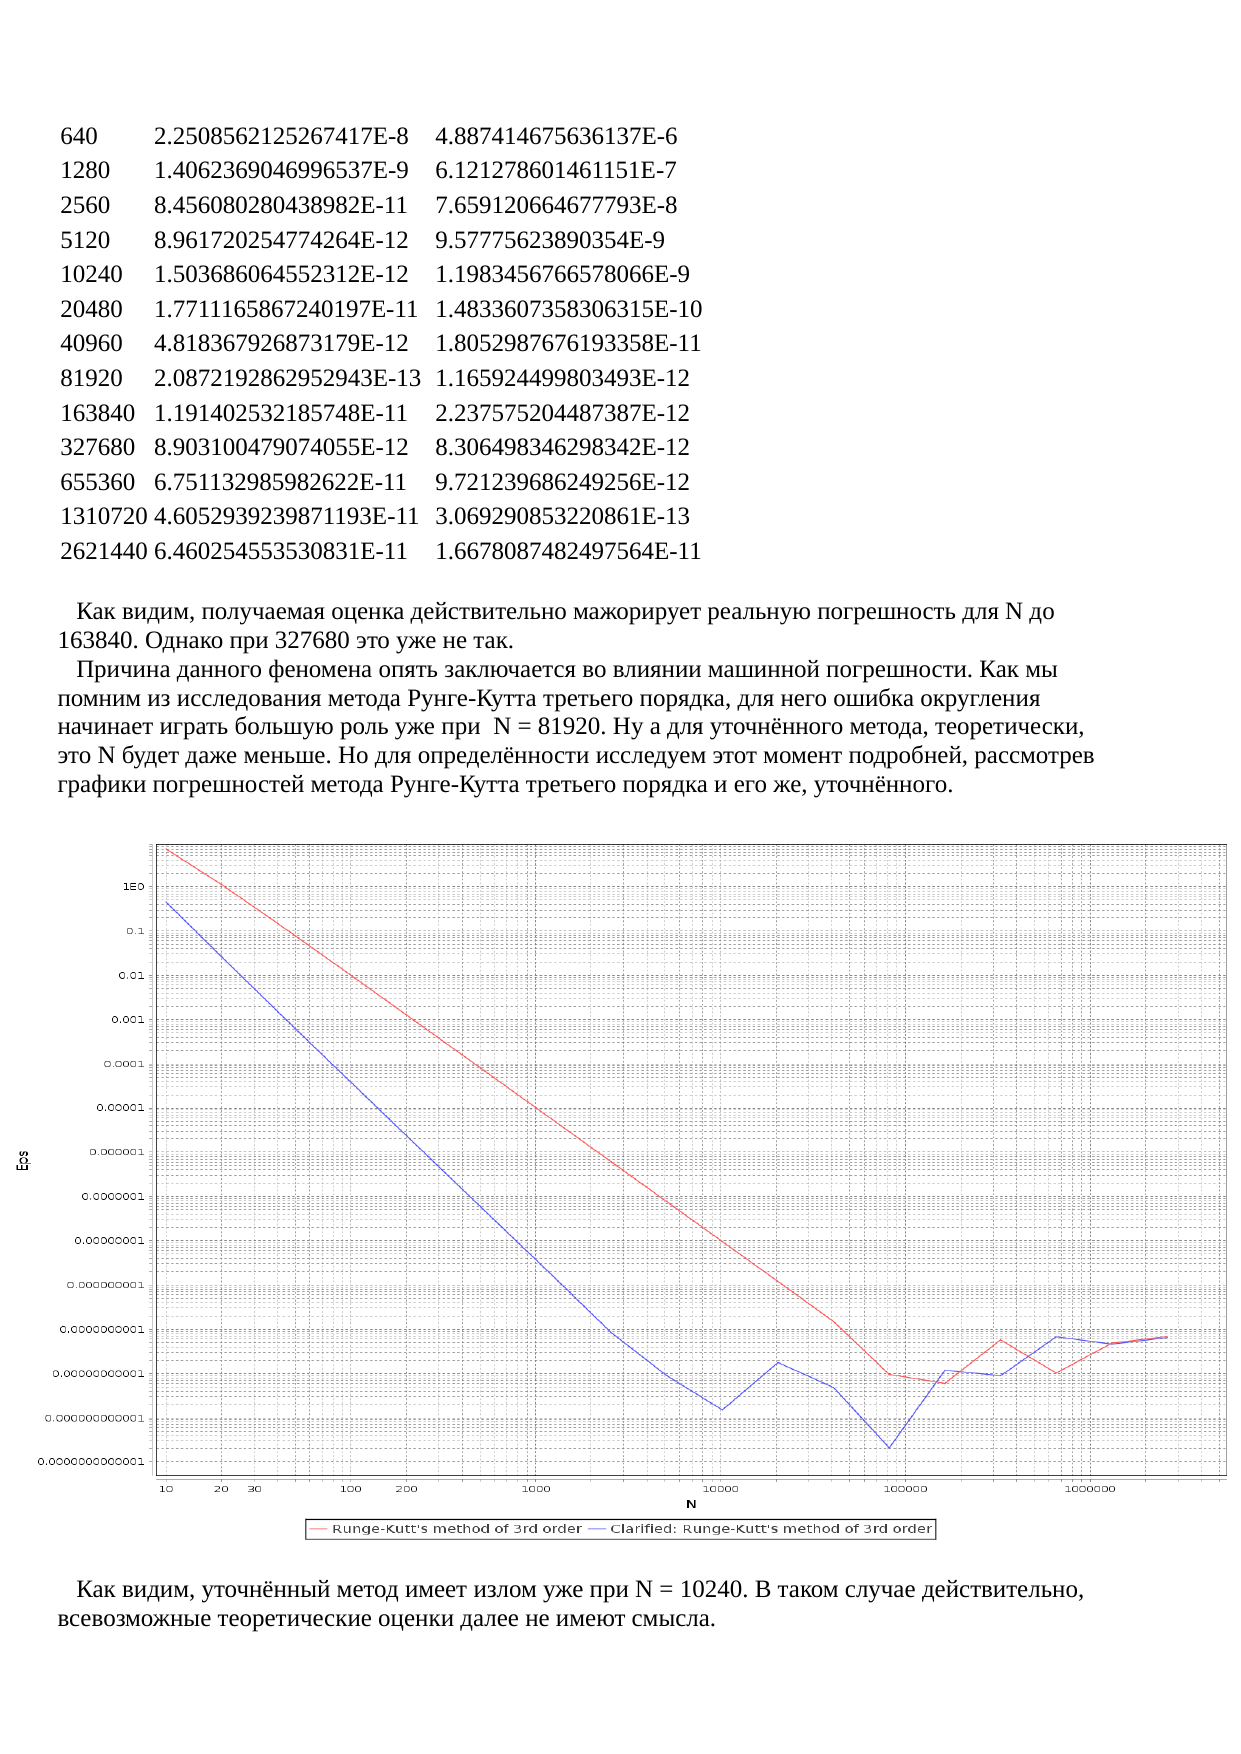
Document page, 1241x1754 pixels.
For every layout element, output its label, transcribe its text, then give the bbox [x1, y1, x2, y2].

table_cell 7.659120664677793E-8 [432, 187, 751, 222]
table_cell 81920 [57, 360, 151, 395]
table_cell 6.751132985982622E-11 [151, 464, 432, 498]
text Причина данного феномена опять заключается во влиянии машинной погрешности. Как мы помним из исследования метода Рунге-Кутта третьего порядка, для него ошибка округления начинает играть большую роль уже при N = 81920. Ну а для уточнённого метода, теоретически, это N будет даже меньше. Но для определённости исследуем этот момент подробней, рассмотрев графики погрешностей метода Рунге-Кутта третьего порядка и его же, уточнённого. [57, 654, 1122, 798]
table_cell 1.191402532185748E-11 [151, 395, 432, 429]
table_cell 6.121278601461151E-7 [432, 153, 751, 187]
table_cell 1310720 [57, 499, 151, 533]
table_cell 3.069290853220861E-13 [432, 499, 751, 533]
table_cell 9.57775623890354E-9 [432, 222, 751, 256]
table_cell 1.4833607358306315E-10 [432, 291, 751, 326]
table_cell 4.887414675636137E-6 [432, 118, 751, 153]
table_cell 1.6678087482497564E-11 [432, 533, 751, 568]
text Как видим, получаемая оценка действительно мажорирует реальную погрешность для N до 163840. Однако при 327680 это уже не так. [57, 596, 1122, 654]
table_cell 640 [57, 118, 151, 153]
table_cell 9.721239686249256E-12 [432, 464, 751, 498]
picture [0, 812, 1241, 1540]
table_cell 10240 [57, 256, 151, 291]
table_cell 4.6052939239871193E-11 [151, 499, 432, 533]
table_cell 327680 [57, 429, 151, 464]
table_cell 40960 [57, 326, 151, 360]
table_cell 2621440 [57, 533, 151, 568]
table_cell 2.237575204487387E-12 [432, 395, 751, 429]
table_cell 2.0872192862952943E-13 [151, 360, 432, 395]
table_cell 8.456080280438982E-11 [151, 187, 432, 222]
text Как видим, уточнённый метод имеет излом уже при N = 10240. В таком случае действительно, всевозможные теоретические оценки далее не имеют смысла. [57, 1574, 1122, 1631]
table_cell 655360 [57, 464, 151, 498]
table_cell 8.306498346298342E-12 [432, 429, 751, 464]
table_cell 8.961720254774264E-12 [151, 222, 432, 256]
table_cell 5120 [57, 222, 151, 256]
table_cell 1.165924499803493E-12 [432, 360, 751, 395]
table_cell 1.7711165867240197E-11 [151, 291, 432, 326]
table_cell 4.818367926873179E-12 [151, 326, 432, 360]
table_cell 1.4062369046996537E-9 [151, 153, 432, 187]
table_cell 20480 [57, 291, 151, 326]
table_cell 1.8052987676193358E-11 [432, 326, 751, 360]
table_cell 1.1983456766578066E-9 [432, 256, 751, 291]
table_cell 1280 [57, 153, 151, 187]
table_cell 6.460254553530831E-11 [151, 533, 432, 568]
table_cell 2560 [57, 187, 151, 222]
table_cell 2.2508562125267417E-8 [151, 118, 432, 153]
table_cell 1.503686064552312E-12 [151, 256, 432, 291]
table_cell 163840 [57, 395, 151, 429]
table_cell 8.903100479074055E-12 [151, 429, 432, 464]
